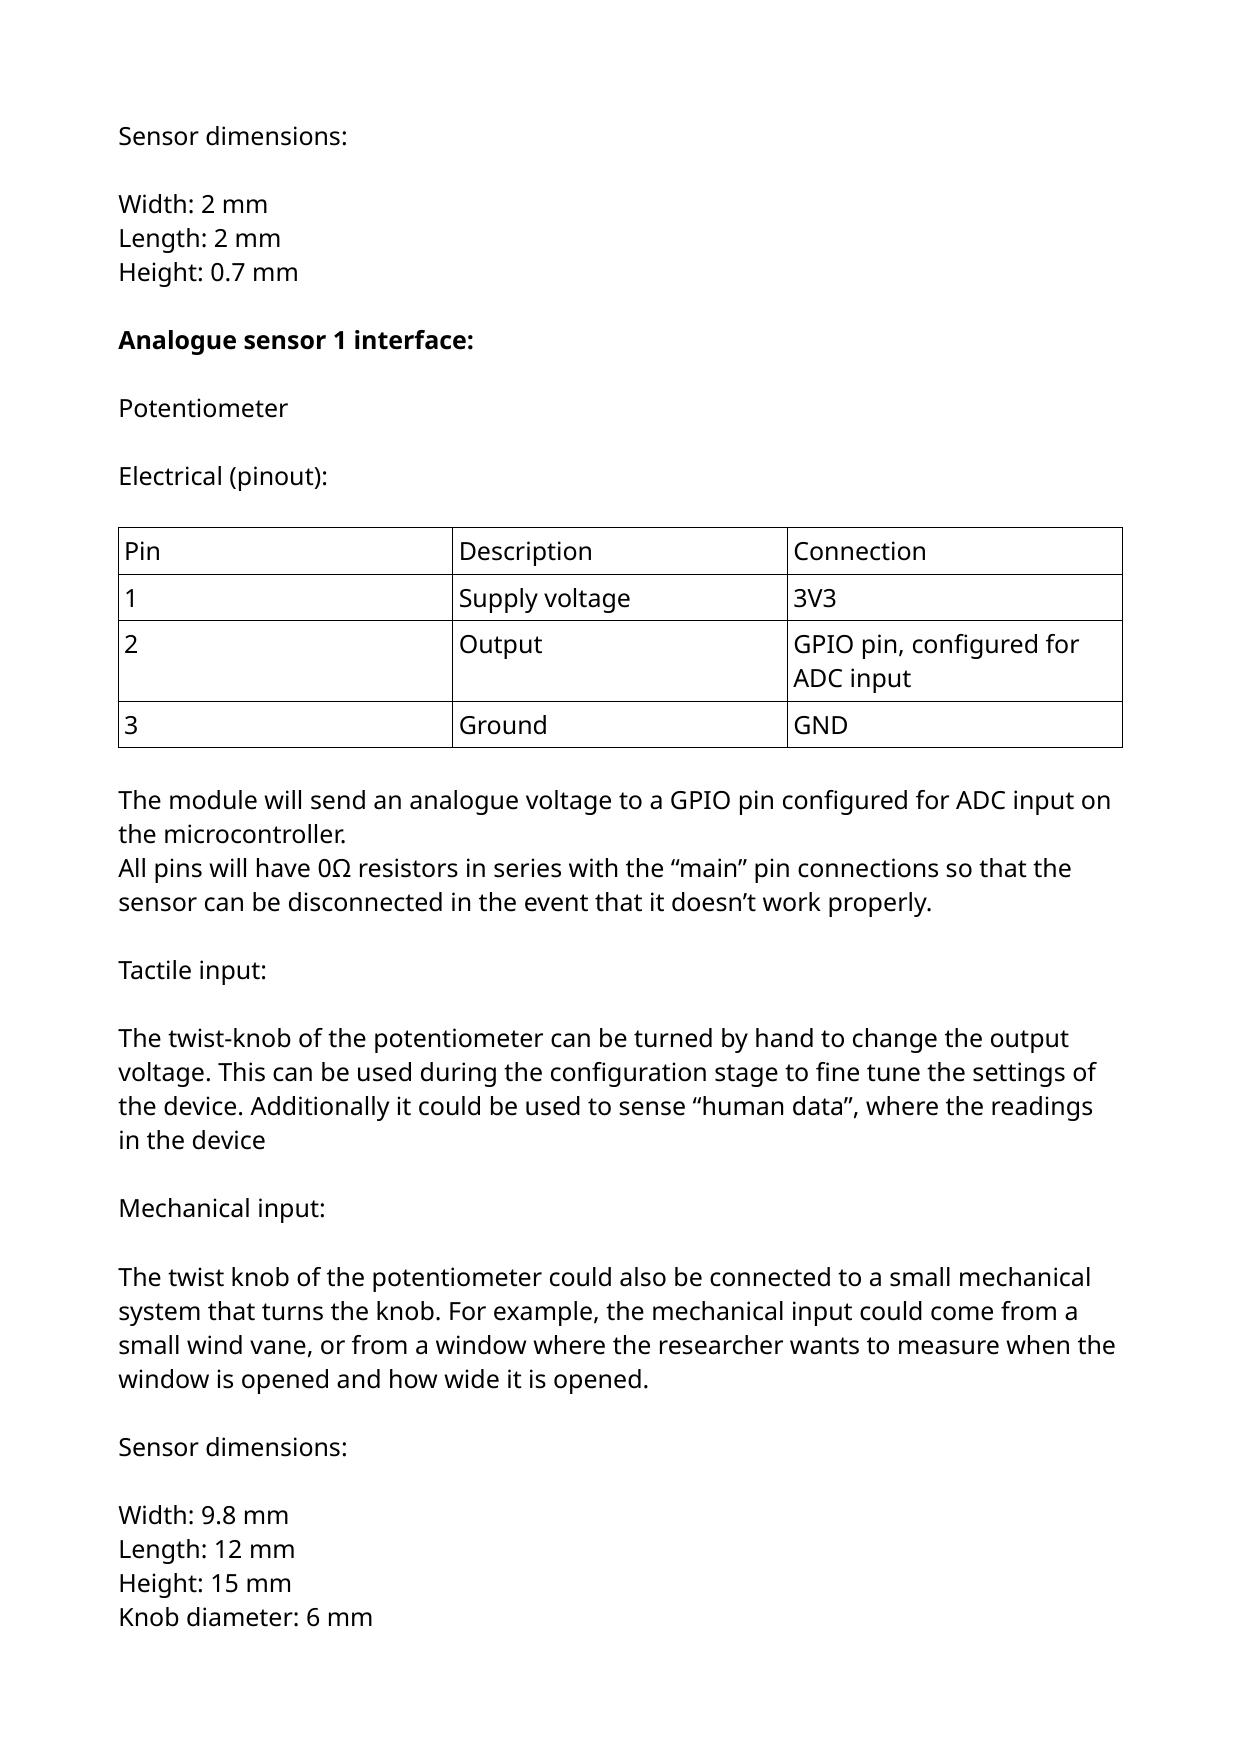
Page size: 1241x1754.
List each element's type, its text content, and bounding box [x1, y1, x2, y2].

text All pins will have 0Ω resistors in series with the “main” pin connections so that the sensor can be disconnected in the event that it doesn’t work properly. [118, 850, 1122, 918]
text Knob diameter: 6 mm [118, 1600, 1122, 1634]
text The twist knob of the potentiometer could also be connected to a small mechanical system that turns the knob. For example, the mechanical input could come from a small wind vane, or from a window where the researcher wants to measure when the window is opened and how wide it is opened. [118, 1259, 1122, 1395]
text Mechanical input: [118, 1191, 1122, 1225]
table_cell GPIO pin, configured for ADC input [788, 621, 1122, 701]
text Length: 2 mm [118, 220, 1122, 254]
table_cell 1 [119, 575, 452, 620]
text Sensor dimensions: [118, 1429, 1122, 1463]
table_cell Supply voltage [453, 575, 787, 620]
text Analogue sensor 1 interface: [118, 322, 1122, 357]
text Electrical (pinout): [118, 459, 1122, 493]
table_cell Ground [453, 702, 787, 747]
text Sensor dimensions: [118, 118, 1122, 152]
table_cell GND [788, 702, 1122, 747]
text Potentiometer [118, 391, 1122, 425]
table_cell Output [453, 621, 787, 701]
text Height: 0.7 mm [118, 254, 1122, 288]
table_cell 3 [119, 702, 452, 747]
text The module will send an analogue voltage to a GPIO pin configured for ADC input on the microcontroller. [118, 782, 1122, 850]
text Width: 9.8 mm [118, 1498, 1122, 1532]
text Width: 2 mm [118, 186, 1122, 220]
table_header Pin [119, 528, 452, 573]
text Tactile input: [118, 953, 1122, 987]
table_cell 3V3 [788, 575, 1122, 620]
text The twist-knob of the potentiometer can be turned by hand to change the output voltage. This can be used during the configuration stage to fine tune the settings of the device. Additionally it could be used to sense “human data”, where the readings in the device [118, 1021, 1122, 1157]
text Length: 12 mm [118, 1532, 1122, 1566]
text Height: 15 mm [118, 1566, 1122, 1600]
table_header Connection [788, 528, 1122, 573]
table_header Description [453, 528, 787, 573]
table_cell 2 [119, 621, 452, 701]
